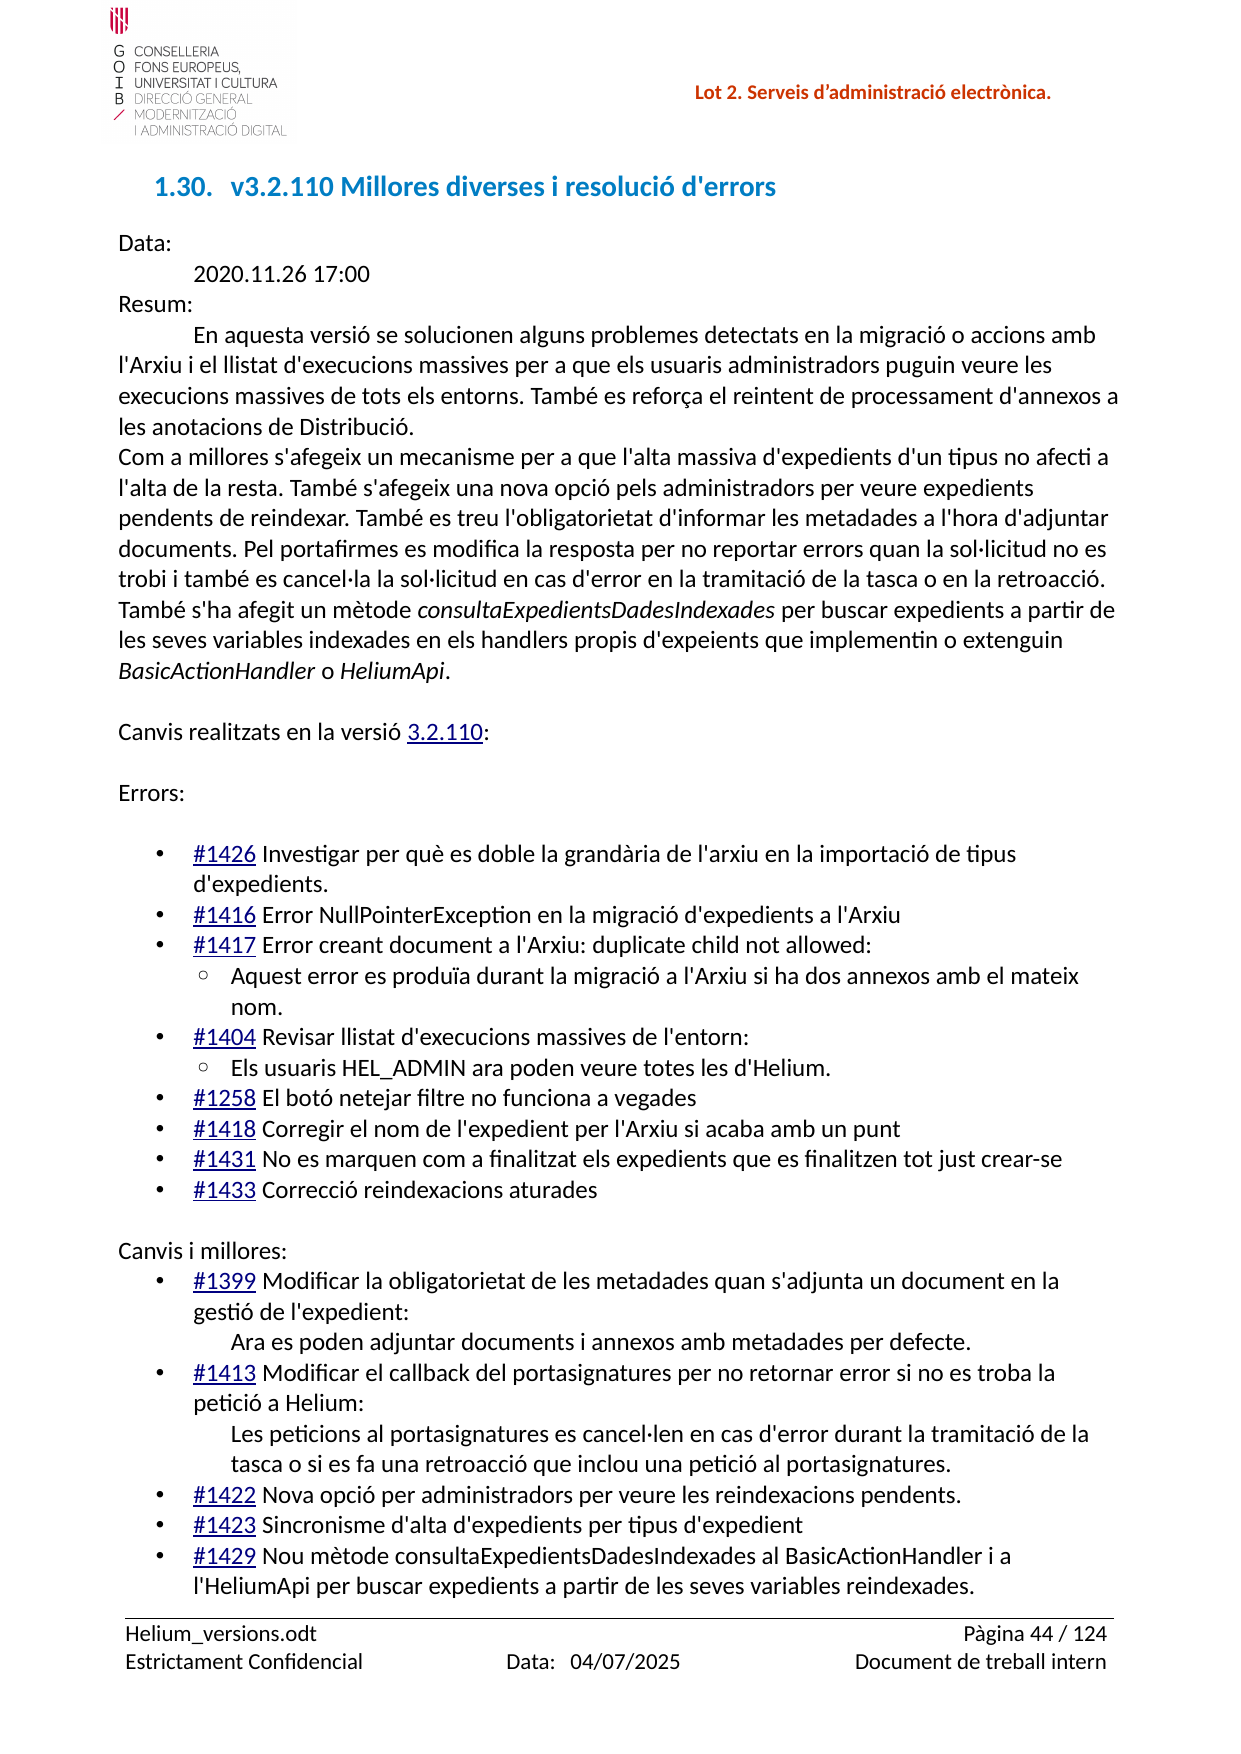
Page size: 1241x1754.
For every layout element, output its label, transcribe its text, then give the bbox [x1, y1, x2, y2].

list #1417 Error creant document a l'Arxiu: duplicate child not allowed: [156, 929, 1122, 960]
list #1258 El botó netejar filtre no funciona a vegades [156, 1082, 1122, 1113]
list #1416 Error NullPointerException en la migració d'expedients a l'Arxiu [156, 899, 1122, 929]
list Les peticions al portasignatures es cancel·len en cas d'error durant la tramitació de la tasca o si es fa una retroacció que inclou una petició al portasignatures. [193, 1418, 1122, 1479]
list #1433 Correcció reindexacions aturades [156, 1174, 1122, 1204]
text Canvis i millores: [118, 1235, 1122, 1265]
list Els usuaris HEL_ADMIN ara poden veure totes les d'Helium. [193, 1052, 1122, 1082]
list Aquest error es produïa durant la migració a l'Arxiu si ha dos annexos amb el mateix nom. [193, 960, 1122, 1021]
text Canvis realitzats en la versió 3.2.110: [118, 716, 1122, 746]
text Resum: [118, 289, 1122, 319]
text 2020.11.26 17:00 [118, 258, 1122, 289]
list #1399 Modificar la obligatorietat de les metadades quan s'adjunta un document en la gestió de l'expedient: [156, 1265, 1122, 1326]
list #1422 Nova opció per administradors per veure les reindexacions pendents. [156, 1479, 1122, 1509]
picture [100, 0, 297, 144]
list #1423 Sincronisme d'alta d'expedients per tipus d'expedient [156, 1509, 1122, 1540]
text Com a millores s'afegeix un mecanisme per a que l'alta massiva d'expedients d'un tipus no afecti a l'alta de la resta. També s'afegeix una nova opció pels administradors per veure expedients pendents de reindexar. També es treu l'obligatorietat d'informar les metadades a l'hora d'adjuntar documents. Pel portafirmes es modifica la resposta per no reportar errors quan la sol·licitud no es trobi i també es cancel·la la sol·licitud en cas d'error en la tramitació de la tasca o en la retroacció. També s'ha afegit un mètode consultaExpedientsDadesIndexades per buscar expedients a partir de les seves variables indexades en els handlers propis d'expeients que implementin o extenguin BasicActionHandler o HeliumApi. [118, 441, 1122, 685]
list Ara es poden adjuntar documents i annexos amb metadades per defecte. [193, 1326, 1122, 1357]
text Data: [118, 228, 1122, 258]
text Errors: [118, 777, 1122, 807]
text En aquesta versió se solucionen alguns problemes detectats en la migració o accions amb l'Arxiu i el llistat d'execucions massives per a que els usuaris administradors puguin veure les execucions massives de tots els entorns. També es reforça el reintent de processament d'annexos a les anotacions de Distribució. [118, 319, 1122, 441]
list #1426 Investigar per què es doble la grandària de l'arxiu en la importació de tipus d'expedients. [156, 838, 1122, 899]
list #1429 Nou mètode consultaExpedientsDadesIndexades al BasicActionHandler i a l'HeliumApi per buscar expedients a partir de les seves variables reindexades. [156, 1540, 1122, 1601]
list #1431 No es marquen com a finalitzat els expedients que es finalitzen tot just crear-se [156, 1143, 1122, 1174]
list #1413 Modificar el callback del portasignatures per no retornar error si no es troba la petició a Helium: [156, 1357, 1122, 1418]
list #1418 Corregir el nom de l'expedient per l'Arxiu si acaba amb un punt [156, 1113, 1122, 1143]
list #1404 Revisar llistat d'execucions massives de l'entorn: [156, 1021, 1122, 1052]
subtitle v3.2.110 Millores diverses i resolució d'errors [153, 168, 1122, 204]
